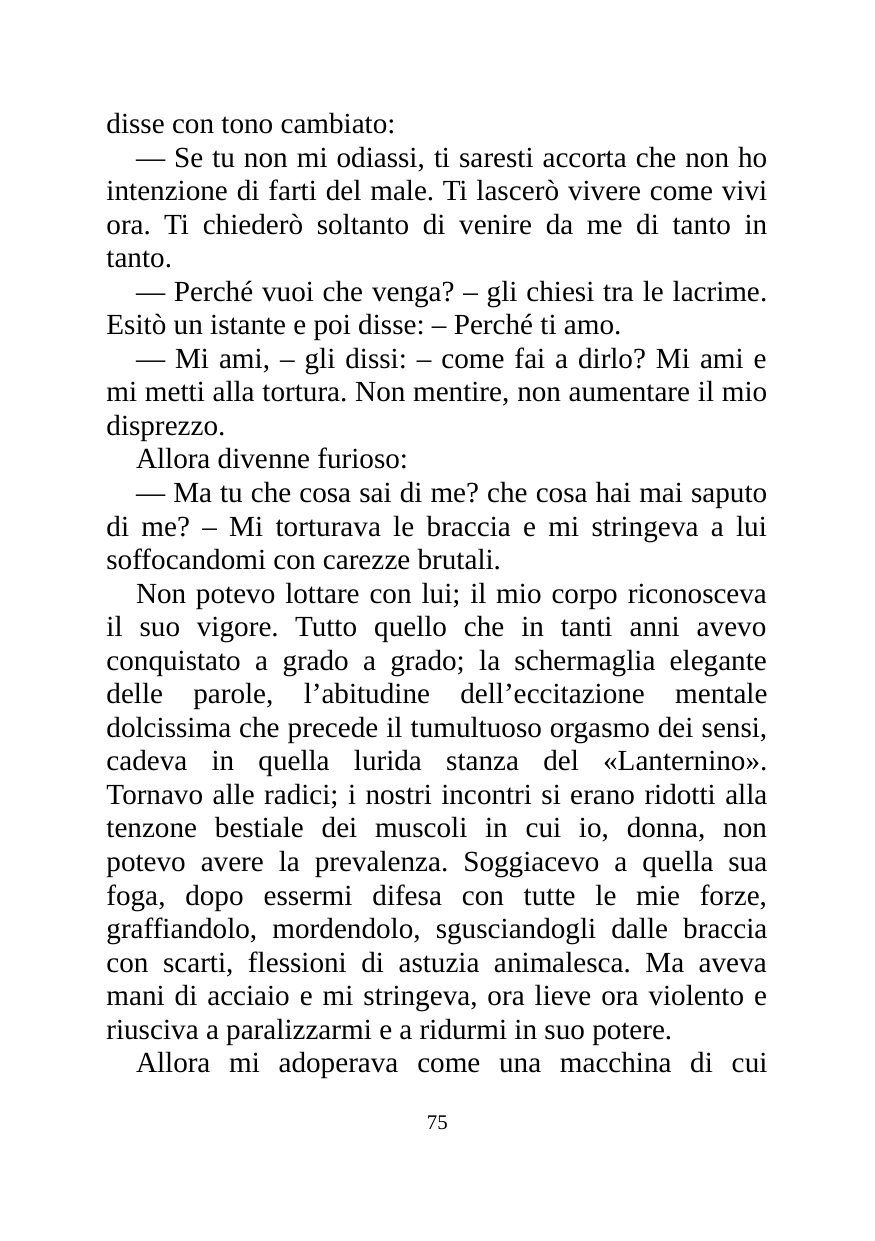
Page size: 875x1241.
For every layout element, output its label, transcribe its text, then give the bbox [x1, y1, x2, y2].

text Allora mi adoperava come una macchina di cui [106, 1045, 768, 1079]
text Allora divenne furioso: [106, 442, 768, 475]
text — Ma tu che cosa sai di me? che cosa hai mai saputo di me? – Mi torturava le braccia e mi stringeva a lui soffocandomi con carezze brutali. [106, 475, 768, 576]
text — Perché vuoi che venga? – gli chiesi tra le lacrime. Esitò un istante e poi disse: – Perché ti amo. [106, 274, 768, 341]
text — Mi ami, – gli dissi: – come fai a dirlo? Mi ami e mi metti alla tortura. Non mentire, non aumentare il mio disprezzo. [106, 341, 768, 442]
text — Se tu non mi odiassi, ti saresti accorta che non ho intenzione di farti del male. Ti lascerò vivere come vivi ora. Ti chiederò soltanto di venire da me di tanto in tanto. [106, 140, 768, 274]
text Non potevo lottare con lui; il mio corpo riconosceva il suo vigore. Tutto quello che in tanti anni avevo conquistato a grado a grado; la schermaglia elegante delle parole, l’abitudine dell’eccitazione mentale dolcissima che precede il tumultuoso orgasmo dei sensi, cadeva in quella lurida stanza del «Lanternino». Tornavo alle radici; i nostri incontri si erano ridotti alla tenzone bestiale dei muscoli in cui io, donna, non potevo avere la prevalenza. Soggiacevo a quella sua foga, dopo essermi difesa con tutte le mie forze, graffiandolo, mordendolo, sgusciandogli dalle braccia con scarti, flessioni di astuzia animalesca. Ma aveva mani di acciaio e mi stringeva, ora lieve ora violento e riusciva a paralizzarmi e a ridurmi in suo potere. [106, 576, 768, 1045]
text disse con tono cambiato: [106, 106, 768, 140]
